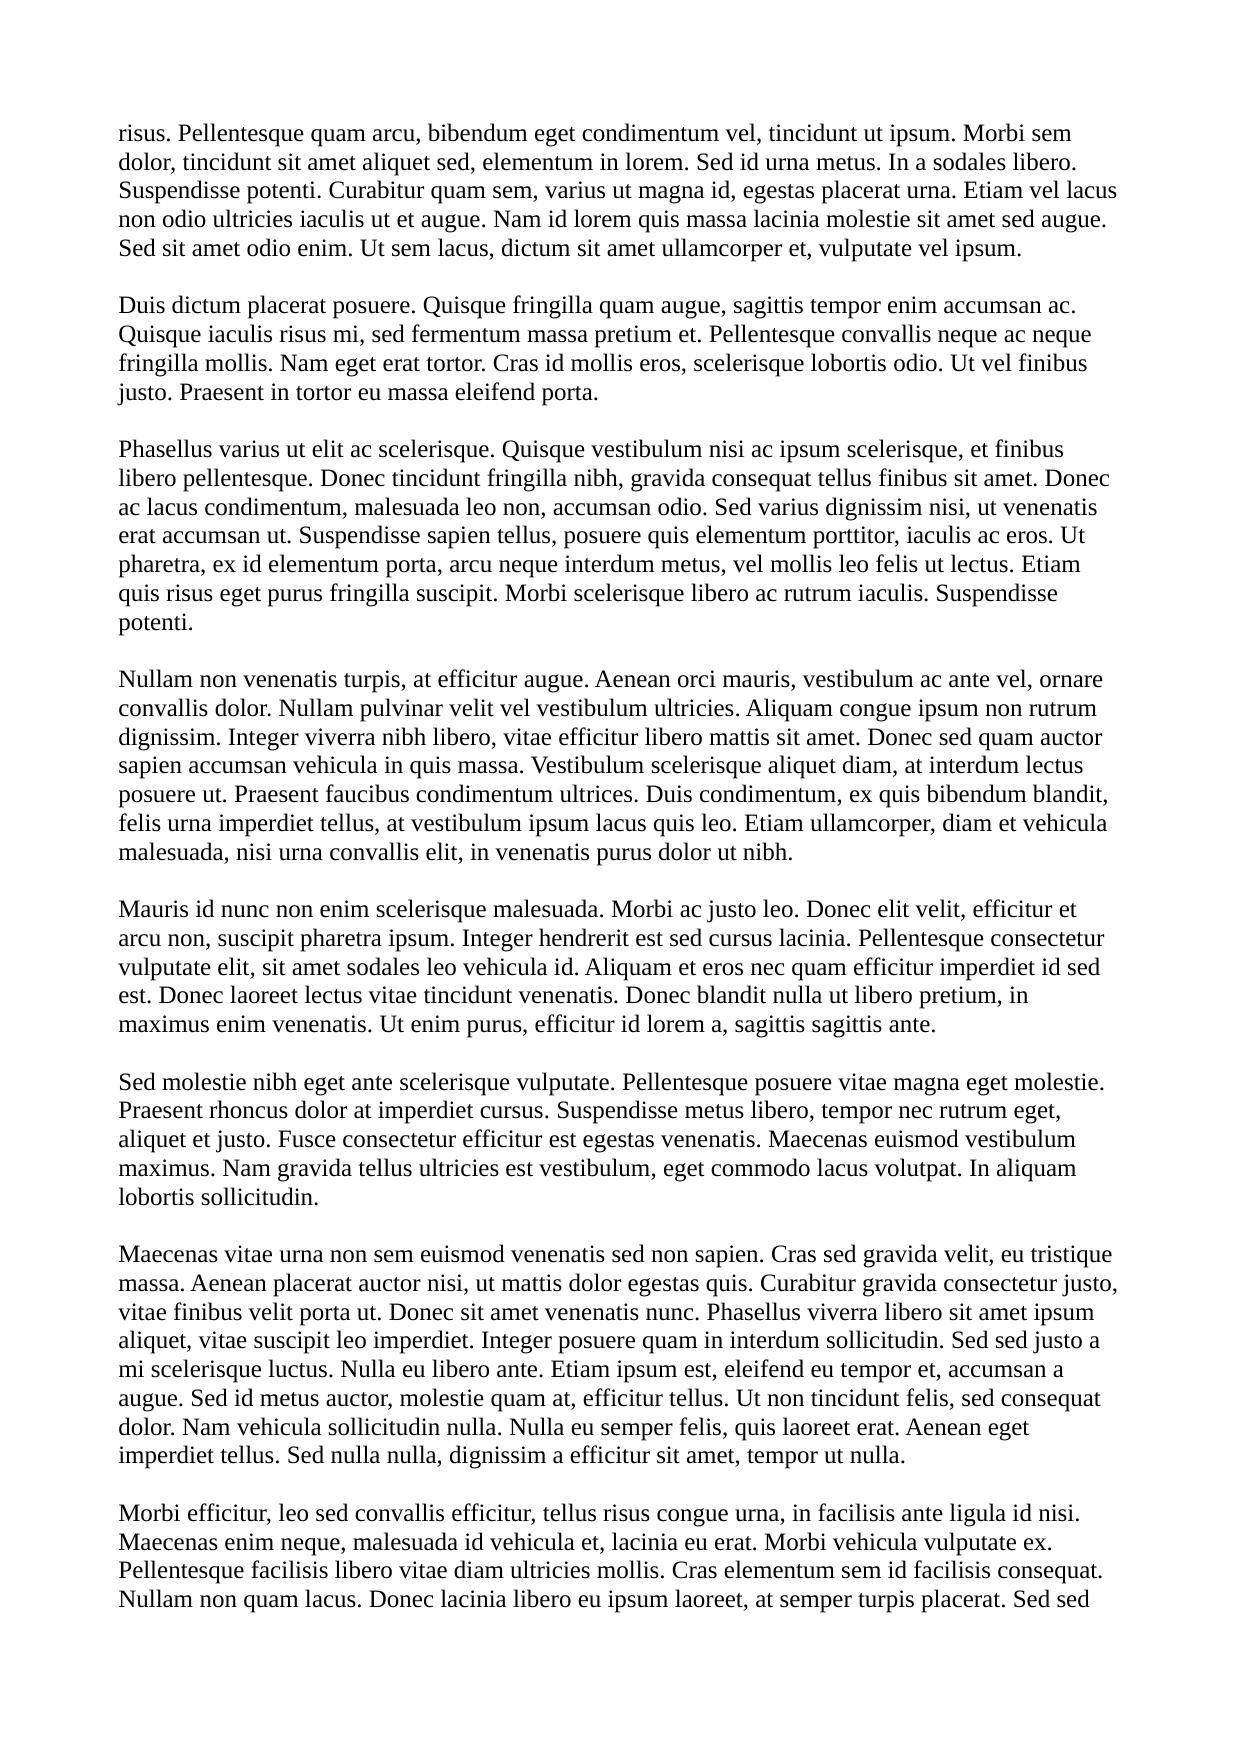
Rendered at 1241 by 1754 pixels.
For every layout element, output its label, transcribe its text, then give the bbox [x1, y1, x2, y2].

text Sed molestie nibh eget ante scelerisque vulputate. Pellentesque posuere vitae magna eget molestie. Praesent rhoncus dolor at imperdiet cursus. Suspendisse metus libero, tempor nec rutrum eget, aliquet et justo. Fusce consectetur efficitur est egestas venenatis. Maecenas euismod vestibulum maximus. Nam gravida tellus ultricies est vestibulum, eget commodo lacus volutpat. In aliquam lobortis sollicitudin. [118, 1067, 1122, 1211]
text risus. Pellentesque quam arcu, bibendum eget condimentum vel, tincidunt ut ipsum. Morbi sem dolor, tincidunt sit amet aliquet sed, elementum in lorem. Sed id urna metus. In a sodales libero. Suspendisse potenti. Curabitur quam sem, varius ut magna id, egestas placerat urna. Etiam vel lacus non odio ultricies iaculis ut et augue. Nam id lorem quis massa lacinia molestie sit amet sed augue. Sed sit amet odio enim. Ut sem lacus, dictum sit amet ullamcorper et, vulputate vel ipsum. [118, 118, 1122, 262]
text Phasellus varius ut elit ac scelerisque. Quisque vestibulum nisi ac ipsum scelerisque, et finibus libero pellentesque. Donec tincidunt fringilla nibh, gravida consequat tellus finibus sit amet. Donec ac lacus condimentum, malesuada leo non, accumsan odio. Sed varius dignissim nisi, ut venenatis erat accumsan ut. Suspendisse sapien tellus, posuere quis elementum porttitor, iaculis ac eros. Ut pharetra, ex id elementum porta, arcu neque interdum metus, vel mollis leo felis ut lectus. Etiam quis risus eget purus fringilla suscipit. Morbi scelerisque libero ac rutrum iaculis. Suspendisse potenti. [118, 434, 1122, 636]
text Maecenas vitae urna non sem euismod venenatis sed non sapien. Cras sed gravida velit, eu tristique massa. Aenean placerat auctor nisi, ut mattis dolor egestas quis. Curabitur gravida consectetur justo, vitae finibus velit porta ut. Donec sit amet venenatis nunc. Phasellus viverra libero sit amet ipsum aliquet, vitae suscipit leo imperdiet. Integer posuere quam in interdum sollicitudin. Sed sed justo a mi scelerisque luctus. Nulla eu libero ante. Etiam ipsum est, eleifend eu tempor et, accumsan a augue. Sed id metus auctor, molestie quam at, efficitur tellus. Ut non tincidunt felis, sed consequat dolor. Nam vehicula sollicitudin nulla. Nulla eu semper felis, quis laoreet erat. Aenean eget imperdiet tellus. Sed nulla nulla, dignissim a efficitur sit amet, tempor ut nulla. [118, 1239, 1122, 1469]
text Duis dictum placerat posuere. Quisque fringilla quam augue, sagittis tempor enim accumsan ac. Quisque iaculis risus mi, sed fermentum massa pretium et. Pellentesque convallis neque ac neque fringilla mollis. Nam eget erat tortor. Cras id mollis eros, scelerisque lobortis odio. Ut vel finibus justo. Praesent in tortor eu massa eleifend porta. [118, 291, 1122, 406]
text Mauris id nunc non enim scelerisque malesuada. Morbi ac justo leo. Donec elit velit, efficitur et arcu non, suscipit pharetra ipsum. Integer hendrerit est sed cursus lacinia. Pellentesque consectetur vulputate elit, sit amet sodales leo vehicula id. Aliquam et eros nec quam efficitur imperdiet id sed est. Donec laoreet lectus vitae tincidunt venenatis. Donec blandit nulla ut libero pretium, in maximus enim venenatis. Ut enim purus, efficitur id lorem a, sagittis sagittis ante. [118, 894, 1122, 1038]
text Morbi efficitur, leo sed convallis efficitur, tellus risus congue urna, in facilisis ante ligula id nisi. Maecenas enim neque, malesuada id vehicula et, lacinia eu erat. Morbi vehicula vulputate ex. Pellentesque facilisis libero vitae diam ultricies mollis. Cras elementum sem id facilisis consequat. Nullam non quam lacus. Donec lacinia libero eu ipsum laoreet, at semper turpis placerat. Sed sed [118, 1498, 1122, 1613]
text Nullam non venenatis turpis, at efficitur augue. Aenean orci mauris, vestibulum ac ante vel, ornare convallis dolor. Nullam pulvinar velit vel vestibulum ultricies. Aliquam congue ipsum non rutrum dignissim. Integer viverra nibh libero, vitae efficitur libero mattis sit amet. Donec sed quam auctor sapien accumsan vehicula in quis massa. Vestibulum scelerisque aliquet diam, at interdum lectus posuere ut. Praesent faucibus condimentum ultrices. Duis condimentum, ex quis bibendum blandit, felis urna imperdiet tellus, at vestibulum ipsum lacus quis leo. Etiam ullamcorper, diam et vehicula malesuada, nisi urna convallis elit, in venenatis purus dolor ut nibh. [118, 664, 1122, 866]
